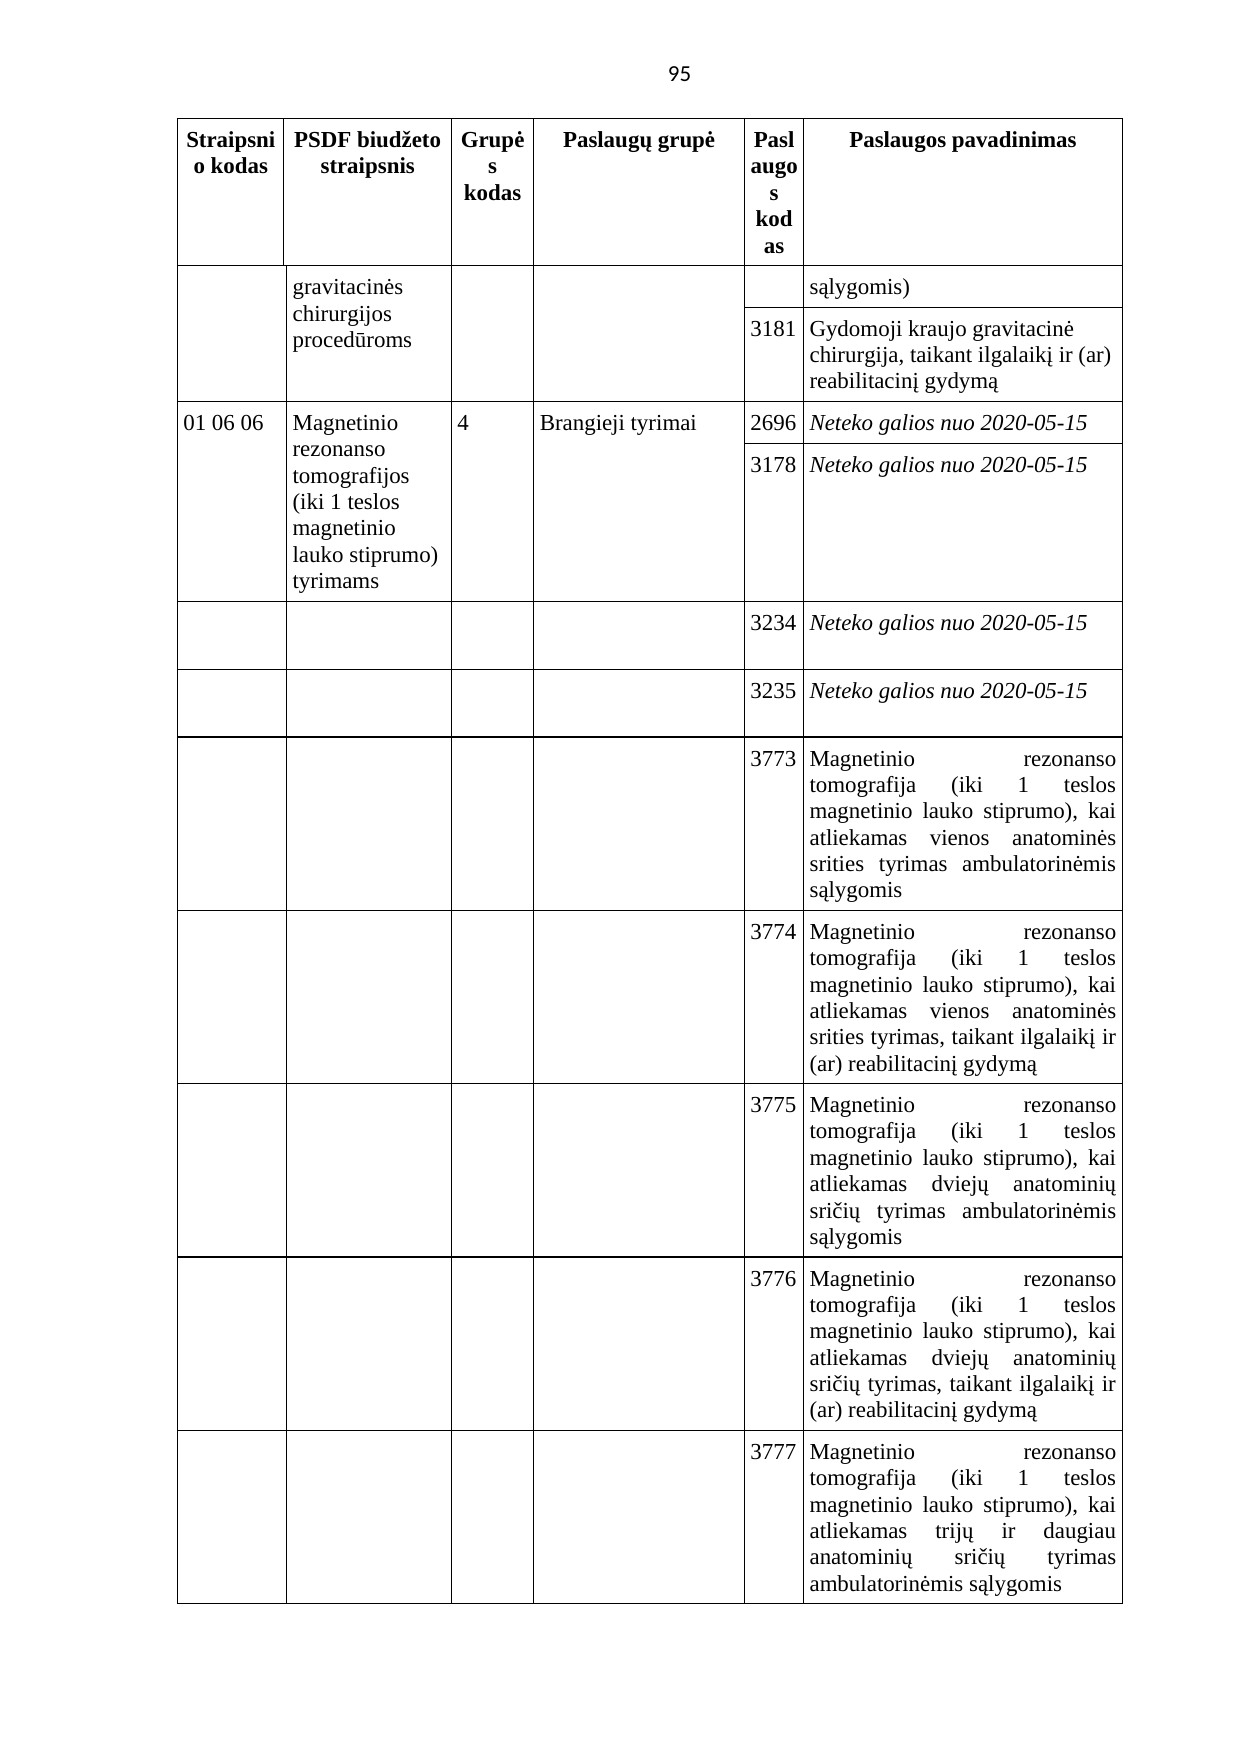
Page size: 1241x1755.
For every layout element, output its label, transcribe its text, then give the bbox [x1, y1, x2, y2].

table_cell [452, 307, 533, 401]
table_header Straipsnio kodas [178, 119, 283, 265]
table_cell [452, 1431, 533, 1603]
table_cell Brangieji tyrimai [534, 402, 744, 442]
table_header Paslaugos pavadinimas [804, 119, 1122, 265]
table_cell [534, 670, 744, 736]
table_cell Magnetinio rezonanso tomografija (iki 1 teslos magnetinio lauko stiprumo), kai atliekamas trijų ir daugiau anatominių sričių tyrimas ambulatorinėmis sąlygomis [804, 1431, 1122, 1603]
table_cell 4 [452, 402, 533, 442]
table_cell 2696 [745, 402, 803, 442]
table_cell Neteko galios nuo 2020-05-15 [804, 402, 1122, 442]
table_cell 3773 [745, 738, 803, 910]
table_cell [178, 911, 286, 1083]
table_cell [287, 911, 451, 1083]
table_cell [452, 602, 533, 668]
table_cell 01 06 06 [178, 402, 286, 442]
table_cell [452, 911, 533, 1083]
table_header PSDF biudžeto straipsnis [284, 119, 451, 265]
table_cell Neteko galios nuo 2020-05-15 [804, 670, 1122, 736]
table_cell [452, 1258, 533, 1430]
table_cell 3775 [745, 1084, 803, 1256]
table_cell [287, 670, 451, 736]
table_cell [534, 1431, 744, 1603]
table_cell Magnetinio rezonanso tomografija (iki 1 teslos magnetinio lauko stiprumo), kai atliekamas dviejų anatominių sričių tyrimas, taikant ilgalaikį ir (ar) reabilitacinį gydymą [804, 1258, 1122, 1430]
table_header Grupės kodas [452, 119, 533, 265]
table_cell [287, 738, 451, 910]
table_cell [178, 1084, 286, 1256]
table_cell [534, 1258, 744, 1430]
table_cell [452, 670, 533, 736]
table_cell [287, 1084, 451, 1256]
table_cell [287, 1258, 451, 1430]
table_cell [178, 670, 286, 736]
table_cell Magnetinio rezonanso tomografija (iki 1 teslos magnetinio lauko stiprumo), kai atliekamas vienos anatominės srities tyrimas ambulatorinėmis sąlygomis [804, 738, 1122, 910]
table_cell sąlygomis) [804, 266, 1122, 307]
table_cell [452, 1084, 533, 1256]
table_cell [534, 911, 744, 1083]
table_cell 3181 [745, 308, 803, 401]
table_cell [178, 443, 286, 601]
table_cell [287, 1431, 451, 1603]
table_cell 3774 [745, 911, 803, 1083]
table_cell 3776 [745, 1258, 803, 1430]
table_cell [534, 738, 744, 910]
table_cell [534, 266, 744, 401]
table_cell [178, 1431, 286, 1603]
table_cell 3235 [745, 670, 803, 736]
table_cell Neteko galios nuo 2020-05-15 [804, 602, 1122, 668]
table_cell [178, 738, 286, 910]
table_cell [534, 1084, 744, 1256]
table_cell gravitacinės chirurgijos procedūroms [287, 266, 451, 401]
table_cell 3777 [745, 1431, 803, 1603]
table_cell [178, 1258, 286, 1430]
table_cell [287, 602, 451, 668]
table_cell [178, 602, 286, 668]
table_cell [452, 443, 533, 601]
table_cell [178, 307, 286, 401]
table_cell [534, 443, 744, 601]
table_cell Gydomoji kraujo gravitacinė chirurgija, taikant ilgalaikį ir (ar) reabilitacinį gydymą [804, 308, 1122, 401]
table_header Paslaugų grupė [534, 119, 744, 265]
table_cell [534, 602, 744, 668]
table_cell 3234 [745, 602, 803, 668]
table_header Paslaugos kodas [745, 119, 803, 265]
table_cell [452, 738, 533, 910]
table_cell 3178 [745, 444, 803, 601]
table_cell Magnetinio rezonanso tomografija (iki 1 teslos magnetinio lauko stiprumo), kai atliekamas vienos anatominės srities tyrimas, taikant ilgalaikį ir (ar) reabilitacinį gydymą [804, 911, 1122, 1083]
table_cell [745, 266, 803, 307]
table_cell Neteko galios nuo 2020-05-15 [804, 444, 1122, 601]
table_cell [178, 266, 286, 307]
table_cell Magnetinio rezonanso tomografija (iki 1 teslos magnetinio lauko stiprumo), kai atliekamas dviejų anatominių sričių tyrimas ambulatorinėmis sąlygomis [804, 1084, 1122, 1256]
table_cell Magnetinio rezonanso tomografijos (iki 1 teslos magnetinio lauko stiprumo) tyrimams [287, 402, 451, 601]
table_cell [452, 266, 533, 307]
